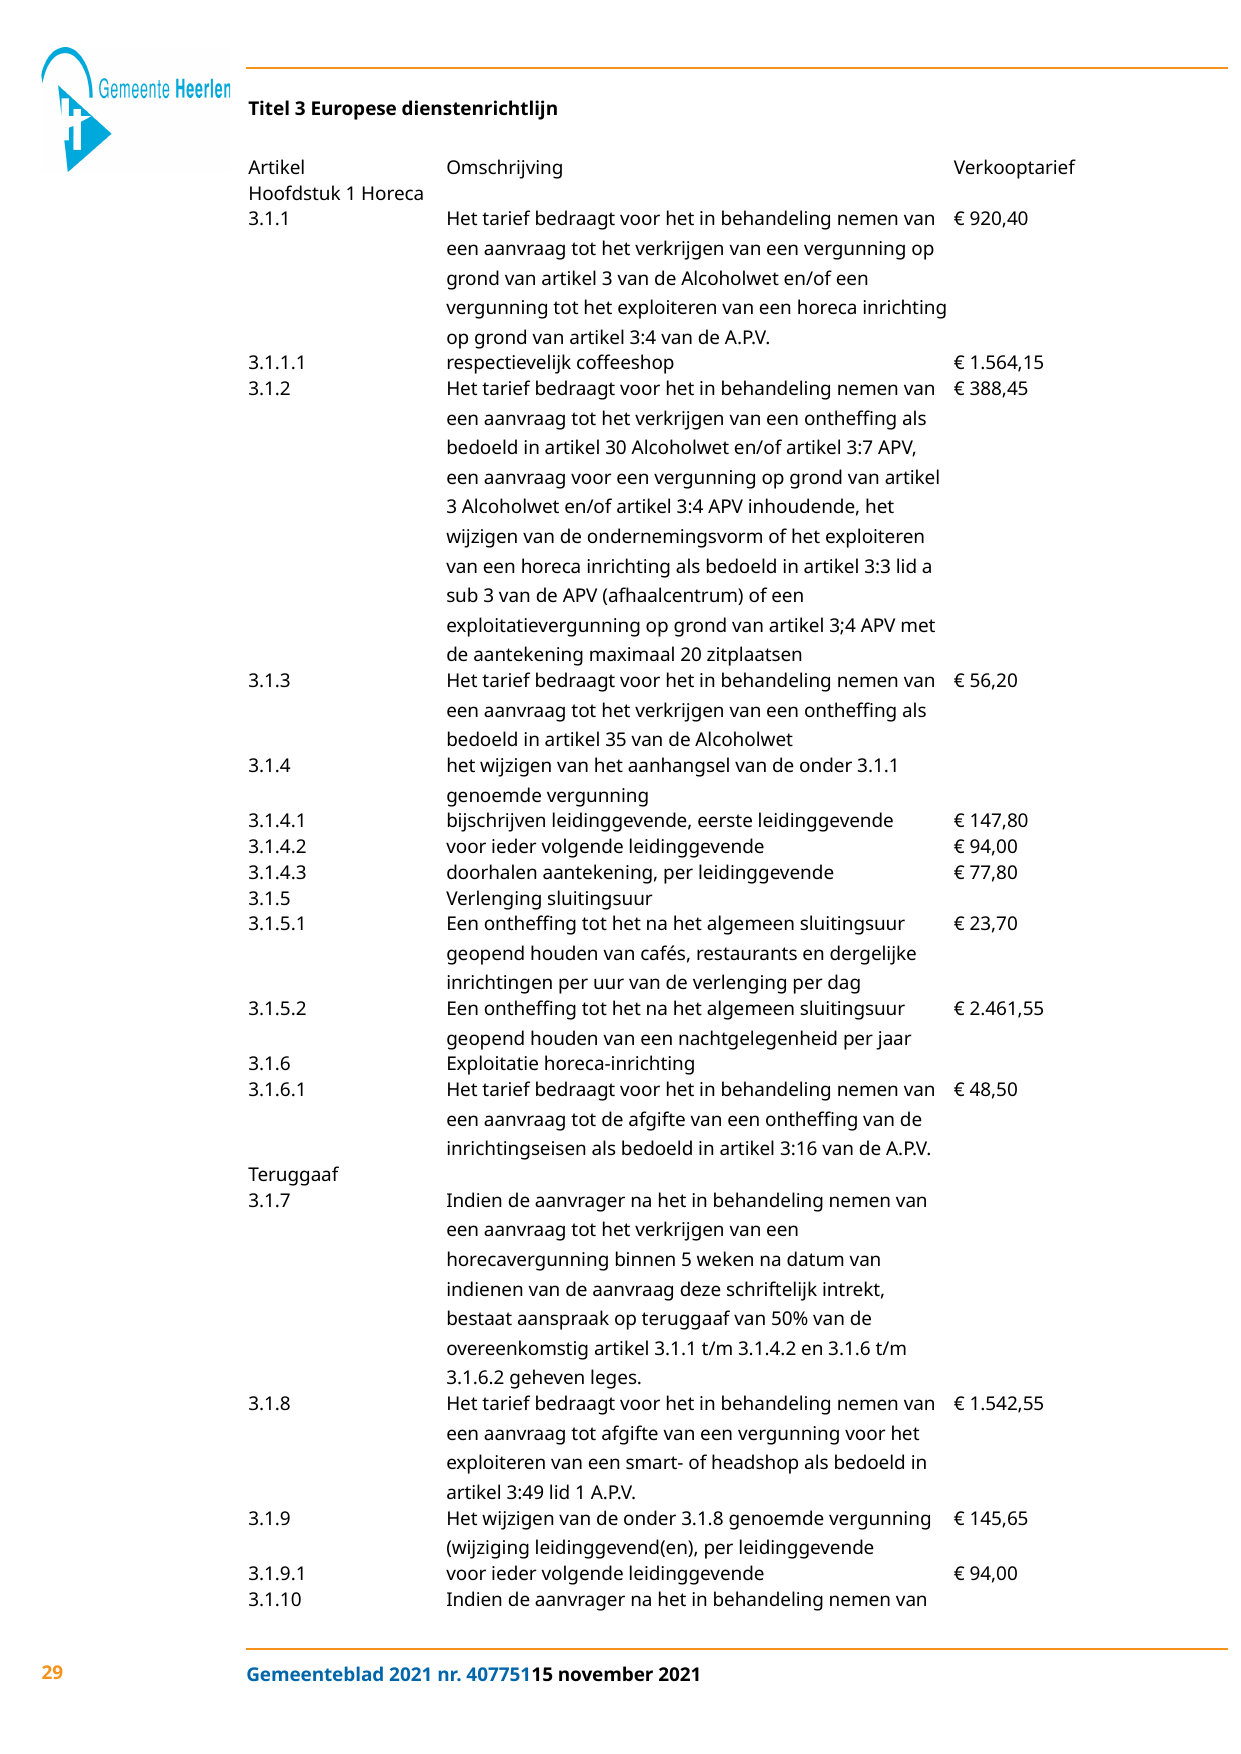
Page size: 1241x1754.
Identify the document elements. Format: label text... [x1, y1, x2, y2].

table_cell Een ontheffing tot het na het algemeen sluitingsuur geopend houden van cafés, restaurants en dergelijke inrichtingen per uur van de verlenging per dag [446, 910, 954, 995]
table_cell 3.1.4.1 [248, 808, 446, 833]
table_cell € 1.542,55 [954, 1390, 1152, 1505]
table_cell 3.1.4 [248, 752, 446, 807]
table_cell 3.1.5.1 [248, 910, 446, 995]
table_cell Het tarief bedraagt voor het in behandeling nemen van een aanvraag tot het verkrijgen van een ontheffing als bedoeld in artikel 35 van de Alcoholwet [446, 667, 954, 752]
table_cell € 56,20 [954, 667, 1152, 752]
table_header Omschrijving [446, 154, 954, 180]
picture [41, 47, 59, 70]
picture [41, 47, 231, 172]
table_header Verkooptarief [954, 154, 1152, 180]
table_cell 3.1.9.1 [248, 1560, 446, 1586]
table_cell 3.1.6.1 [248, 1076, 446, 1161]
table_cell 3.1.1 [248, 206, 446, 349]
table_cell Een ontheffing tot het na het algemeen sluitingsuur geopend houden van een nachtgelegenheid per jaar [446, 995, 954, 1051]
table_cell 3.1.5.2 [248, 995, 446, 1051]
table_cell 3.1.2 [248, 375, 446, 667]
table_cell 3.1.4.2 [248, 833, 446, 859]
table_cell voor ieder volgende leidinggevende [446, 1560, 954, 1586]
table_cell Het tarief bedraagt voor het in behandeling nemen van een aanvraag tot het verkrijgen van een vergunning op grond van artikel 3 van de Alcoholwet en/of een vergunning tot het exploiteren van een horeca inrichting op grond van artikel 3:4 van de A.P.V. [446, 206, 954, 349]
table_cell [954, 1586, 1152, 1611]
table_header Artikel [248, 154, 446, 180]
table_cell 3.1.1.1 [248, 350, 446, 375]
table_cell voor ieder volgende leidinggevende [446, 833, 954, 859]
table_cell € 388,45 [954, 375, 1152, 667]
table_cell [954, 752, 1152, 807]
table_cell respectievelijk coffeeshop [446, 350, 954, 375]
table_cell Verlenging sluitingsuur [446, 885, 954, 910]
table_cell € 147,80 [954, 808, 1152, 833]
table_cell Het tarief bedraagt voor het in behandeling nemen van een aanvraag tot de afgifte van een ontheffing van de inrichtingseisen als bedoeld in artikel 3:16 van de A.P.V. [446, 1076, 954, 1161]
table_cell [954, 885, 1152, 910]
table_cell 3.1.5 [248, 885, 446, 910]
table_cell 3.1.9 [248, 1505, 446, 1560]
table_cell € 48,50 [954, 1076, 1152, 1161]
table_cell 3.1.7 [248, 1187, 446, 1390]
table_cell Hoofdstuk 1 Horeca [248, 180, 1152, 206]
table_cell 3.1.4.3 [248, 859, 446, 885]
table_cell bijschrijven leidinggevende, eerste leidinggevende [446, 808, 954, 833]
table_cell 3.1.10 [248, 1586, 446, 1611]
table_cell 3.1.6 [248, 1051, 446, 1076]
text Titel 3 Europese dienstenrichtlijn [248, 95, 1152, 121]
table_cell € 23,70 [954, 910, 1152, 995]
table_cell [954, 1187, 1152, 1390]
table_cell Het tarief bedraagt voor het in behandeling nemen van een aanvraag tot het verkrijgen van een ontheffing als bedoeld in artikel 30 Alcoholwet en/of artikel 3:7 APV, een aanvraag voor een vergunning op grond van artikel 3 Alcoholwet en/of artikel 3:4 APV inhoudende, het wijzigen van de ondernemingsvorm of het exploiteren van een horeca inrichting als bedoeld in artikel 3:3 lid a sub 3 van de APV (afhaalcentrum) of een exploitatievergunning op grond van artikel 3;4 APV met de aantekening maximaal 20 zitplaatsen [446, 375, 954, 667]
table_cell € 2.461,55 [954, 995, 1152, 1051]
table_cell € 145,65 [954, 1505, 1152, 1560]
table_cell het wijzigen van het aanhangsel van de onder 3.1.1 genoemde vergunning [446, 752, 954, 807]
table_cell € 920,40 [954, 206, 1152, 349]
table_cell Exploitatie horeca-inrichting [446, 1051, 954, 1076]
table_cell 3.1.3 [248, 667, 446, 752]
table_cell € 94,00 [954, 833, 1152, 859]
table_cell € 94,00 [954, 1560, 1152, 1586]
table_cell € 77,80 [954, 859, 1152, 885]
table_cell Het tarief bedraagt voor het in behandeling nemen van een aanvraag tot afgifte van een vergunning voor het exploiteren van een smart- of headshop als bedoeld in artikel 3:49 lid 1 A.P.V. [446, 1390, 954, 1505]
table_cell Indien de aanvrager na het in behandeling nemen van [446, 1586, 954, 1611]
table_cell [954, 1051, 1152, 1076]
table_cell doorhalen aantekening, per leidinggevende [446, 859, 954, 885]
table_cell Teruggaaf [248, 1161, 1152, 1187]
table_cell Het wijzigen van de onder 3.1.8 genoemde vergunning (wijziging leidinggevend(en), per leidinggevende [446, 1505, 954, 1560]
table_cell Indien de aanvrager na het in behandeling nemen van een aanvraag tot het verkrijgen van een horecavergunning binnen 5 weken na datum van indienen van de aanvraag deze schriftelijk intrekt, bestaat aanspraak op teruggaaf van 50% van de overeenkomstig artikel 3.1.1 t/m 3.1.4.2 en 3.1.6 t/m 3.1.6.2 geheven leges. [446, 1187, 954, 1390]
table_cell € 1.564,15 [954, 350, 1152, 375]
table_cell 3.1.8 [248, 1390, 446, 1505]
